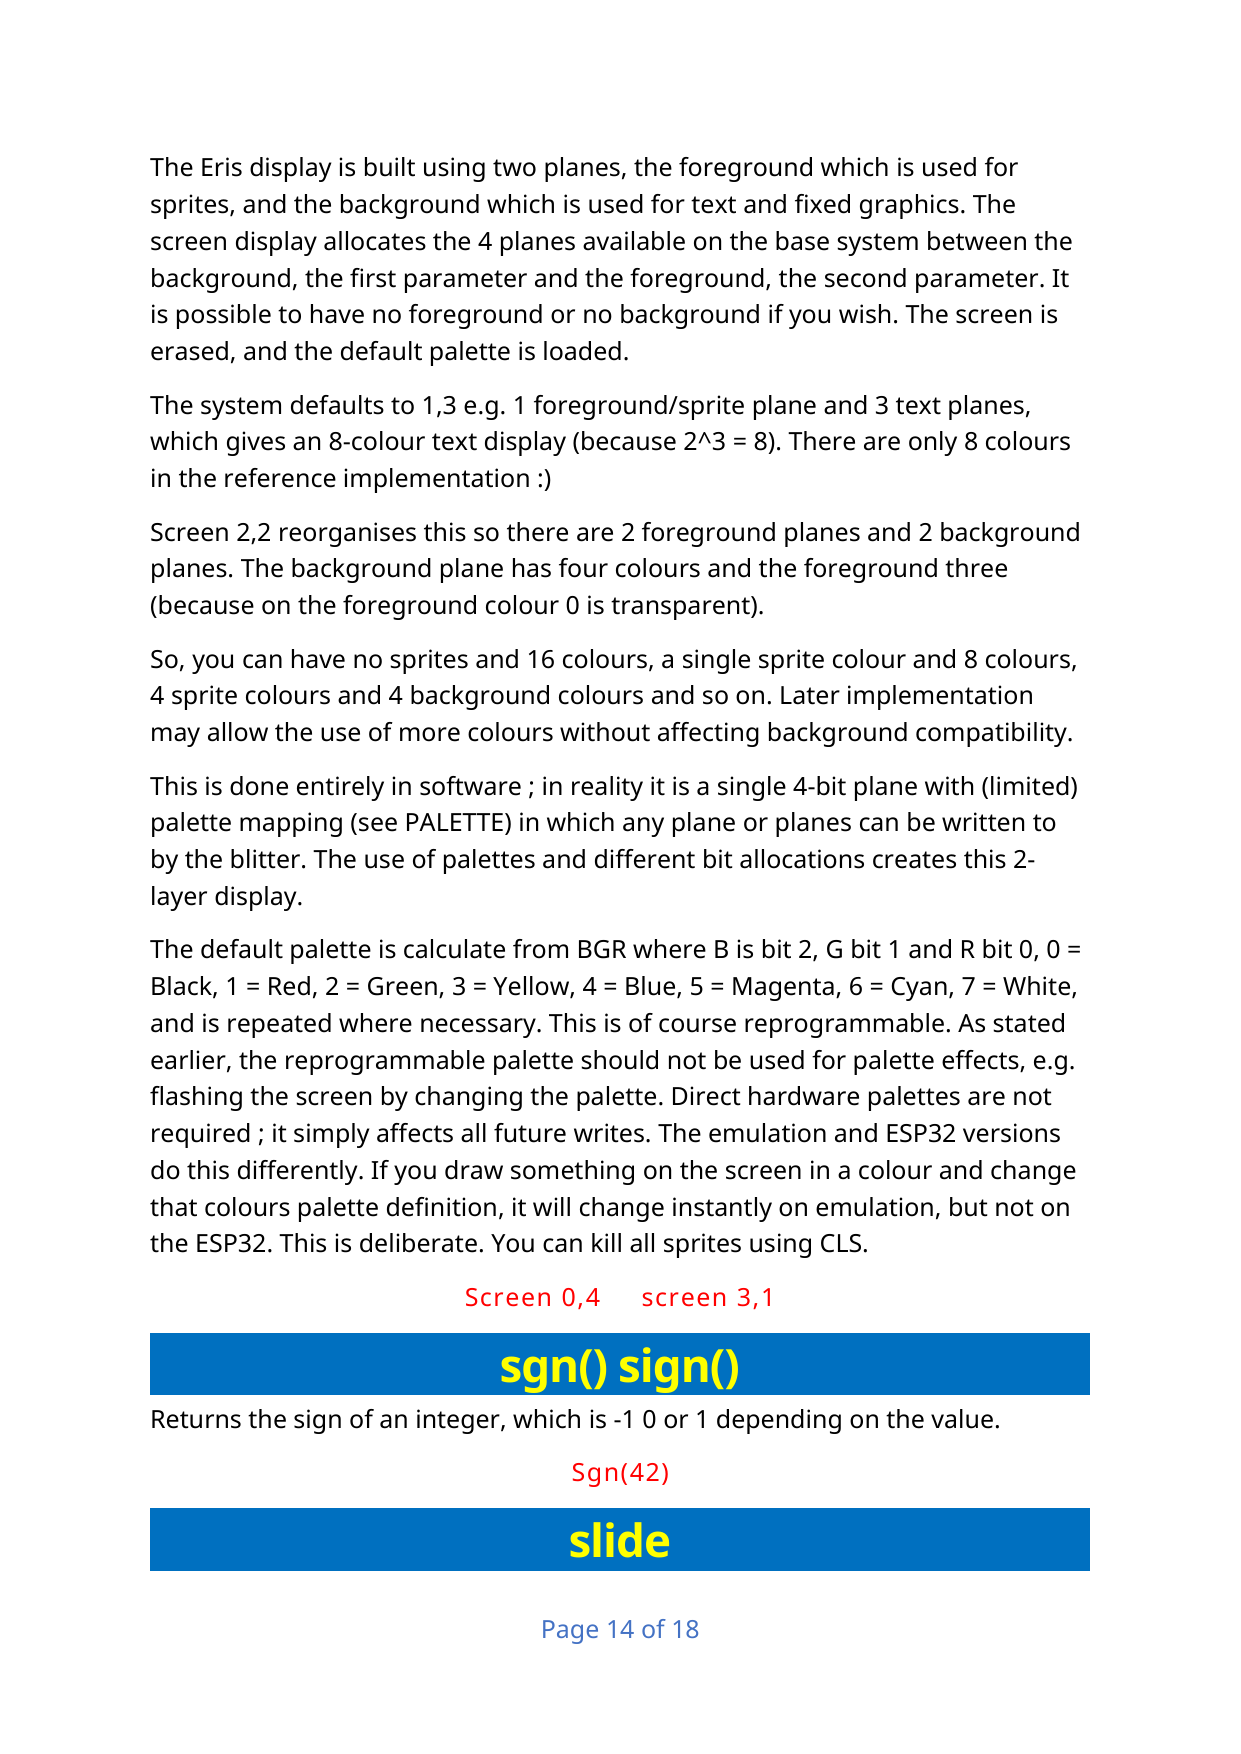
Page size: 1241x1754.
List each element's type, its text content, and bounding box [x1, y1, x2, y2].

text So, you can have no sprites and 16 colours, a single sprite colour and 8 colours, 4 sprite colours and 4 background colours and so on. Later implementation may allow the use of more colours without affecting background compatibility. [150, 641, 1090, 749]
text The system defaults to 1,3 e.g. 1 foreground/sprite plane and 3 text planes, which gives an 8-colour text display (because 2^3 = 8). There are only 8 colours in the reference implementation :) [150, 387, 1090, 495]
title slide [150, 1508, 1090, 1571]
text This is done entirely in software ; in reality it is a single 4-bit plane with (limited) palette mapping (see PALETTE) in which any plane or planes can be written to by the blitter. The use of palettes and different bit allocations creates this 2-layer display. [150, 768, 1090, 913]
text The default palette is calculate from BGR where B is bit 2, G bit 1 and R bit 0, 0 = Black, 1 = Red, 2 = Green, 3 = Yellow, 4 = Blue, 5 = Magenta, 6 = Cyan, 7 = White, and is repeated where necessary. This is of course reprogrammable. As stated earlier, the reprogrammable palette should not be used for palette effects, e.g. flashing the screen by changing the palette. Direct hardware palettes are not required ; it simply affects all future writes. The emulation and ESP32 versions do this differently. If you draw something on the screen in a colour and change that colours palette definition, it will change instantly on emulation, but not on the ESP32. This is deliberate. You can kill all sprites using CLS. [150, 932, 1090, 1260]
title sgn() sign() [150, 1333, 1090, 1395]
subtitle Sgn(42) [150, 1455, 1090, 1489]
text Returns the sign of an integer, which is -1 0 or 1 depending on the value. [150, 1402, 1090, 1436]
text The Eris display is built using two planes, the foreground which is used for sprites, and the background which is used for text and fixed graphics. The screen display allocates the 4 planes available on the base system between the background, the first parameter and the foreground, the second parameter. It is possible to have no foreground or no background if you wish. The screen is erased, and the default palette is loaded. [150, 150, 1090, 368]
text Screen 2,2 reorganises this so there are 2 foreground planes and 2 background planes. The background plane has four colours and the foreground three (because on the foreground colour 0 is transparent). [150, 514, 1090, 622]
subtitle Screen 0,4 screen 3,1 [150, 1279, 1090, 1314]
